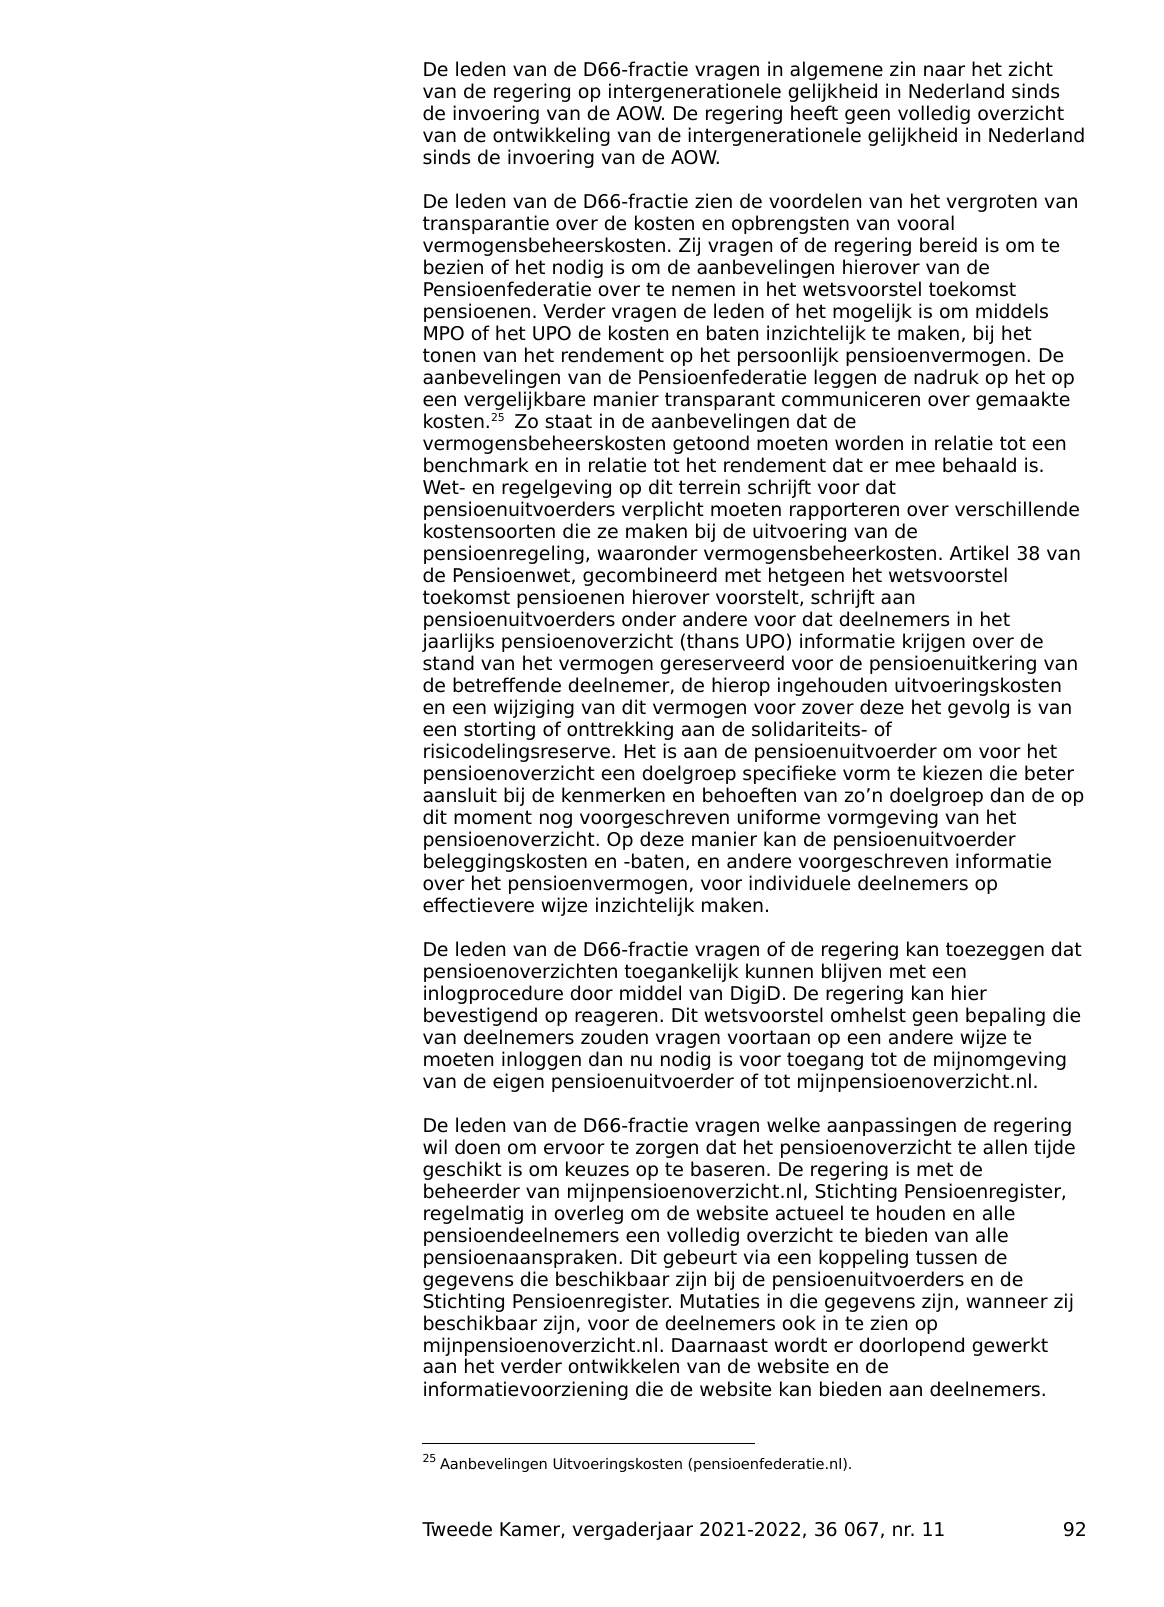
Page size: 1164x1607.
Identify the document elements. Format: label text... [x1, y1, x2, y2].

text De leden van de D66-fractie vragen of de regering kan toezeggen dat pensioenoverzichten toegankelijk kunnen blijven met een inlogprocedure door middel van DigiD. De regering kan hier bevestigend op reageren. Dit wetsvoorstel omhelst geen bepaling die van deelnemers zouden vragen voortaan op een andere wijze te moeten inloggen dan nu nodig is voor toegang tot de mijnomgeving van de eigen pensioenuitvoerder of tot mijnpensioenoverzicht.nl. [422, 939, 1087, 1092]
text De leden van de D66-fractie vragen in algemene zin naar het zicht van de regering op intergenerationele gelijkheid in Nederland sinds de invoering van de AOW. De regering heeft geen volledig overzicht van de ontwikkeling van de intergenerationele gelijkheid in Nederland sinds de invoering van de AOW. [422, 59, 1087, 169]
text Aanbevelingen Uitvoeringskosten (pensioenfederatie.nl). [422, 1452, 1087, 1474]
text De leden van de D66-fractie zien de voordelen van het vergroten van transparantie over de kosten en opbrengsten van vooral vermogensbeheerskosten. Zij vragen of de regering bereid is om te bezien of het nodig is om de aanbevelingen hierover van de Pensioenfederatie over te nemen in het wetsvoorstel toekomst pensioenen. Verder vragen de leden of het mogelijk is om middels MPO of het UPO de kosten en baten inzichtelijk te maken, bij het tonen van het rendement op het persoonlijk pensioenvermogen. De aanbevelingen van de Pensioenfederatie leggen de nadruk op het op een vergelijkbare manier transparant communiceren over gemaakte kosten. Zo staat in de aanbevelingen dat de vermogensbeheerskosten getoond moeten worden in relatie tot een benchmark en in relatie tot het rendement dat er mee behaald is. Wet- en regelgeving op dit terrein schrijft voor dat pensioenuitvoerders verplicht moeten rapporteren over verschillende kostensoorten die ze maken bij de uitvoering van de pensioenregeling, waaronder vermogensbeheerkosten. Artikel 38 van de Pensioenwet, gecombineerd met hetgeen het wetsvoorstel toekomst pensioenen hierover voorstelt, schrijft aan pensioenuitvoerders onder andere voor dat deelnemers in het jaarlijks pensioenoverzicht (thans UPO) informatie krijgen over de stand van het vermogen gereserveerd voor de pensioenuitkering van de betreffende deelnemer, de hierop ingehouden uitvoeringskosten en een wijziging van dit vermogen voor zover deze het gevolg is van een storting of onttrekking aan de solidariteits- of risicodelingsreserve. Het is aan de pensioenuitvoerder om voor het pensioenoverzicht een doelgroep specifieke vorm te kiezen die beter aansluit bij de kenmerken en behoeften van zo’n doelgroep dan de op dit moment nog voorgeschreven uniforme vormgeving van het pensioenoverzicht. Op deze manier kan de pensioenuitvoerder beleggingskosten en -baten, en andere voorgeschreven informatie over het pensioenvermogen, voor individuele deelnemers op effectievere wijze inzichtelijk maken. [422, 191, 1087, 916]
text De leden van de D66-fractie vragen welke aanpassingen de regering wil doen om ervoor te zorgen dat het pensioenoverzicht te allen tijde geschikt is om keuzes op te baseren. De regering is met de beheerder van mijnpensioenoverzicht.nl, Stichting Pensioenregister, regelmatig in overleg om de website actueel te houden en alle pensioendeelnemers een volledig overzicht te bieden van alle pensioenaanspraken. Dit gebeurt via een koppeling tussen de gegevens die beschikbaar zijn bij de pensioenuitvoerders en de Stichting Pensioenregister. Mutaties in die gegevens zijn, wanneer zij beschikbaar zijn, voor de deelnemers ook in te zien op mijnpensioenoverzicht.nl. Daarnaast wordt er doorlopend gewerkt aan het verder ontwikkelen van de website en de informatievoorziening die de website kan bieden aan deelnemers. [422, 1115, 1087, 1400]
